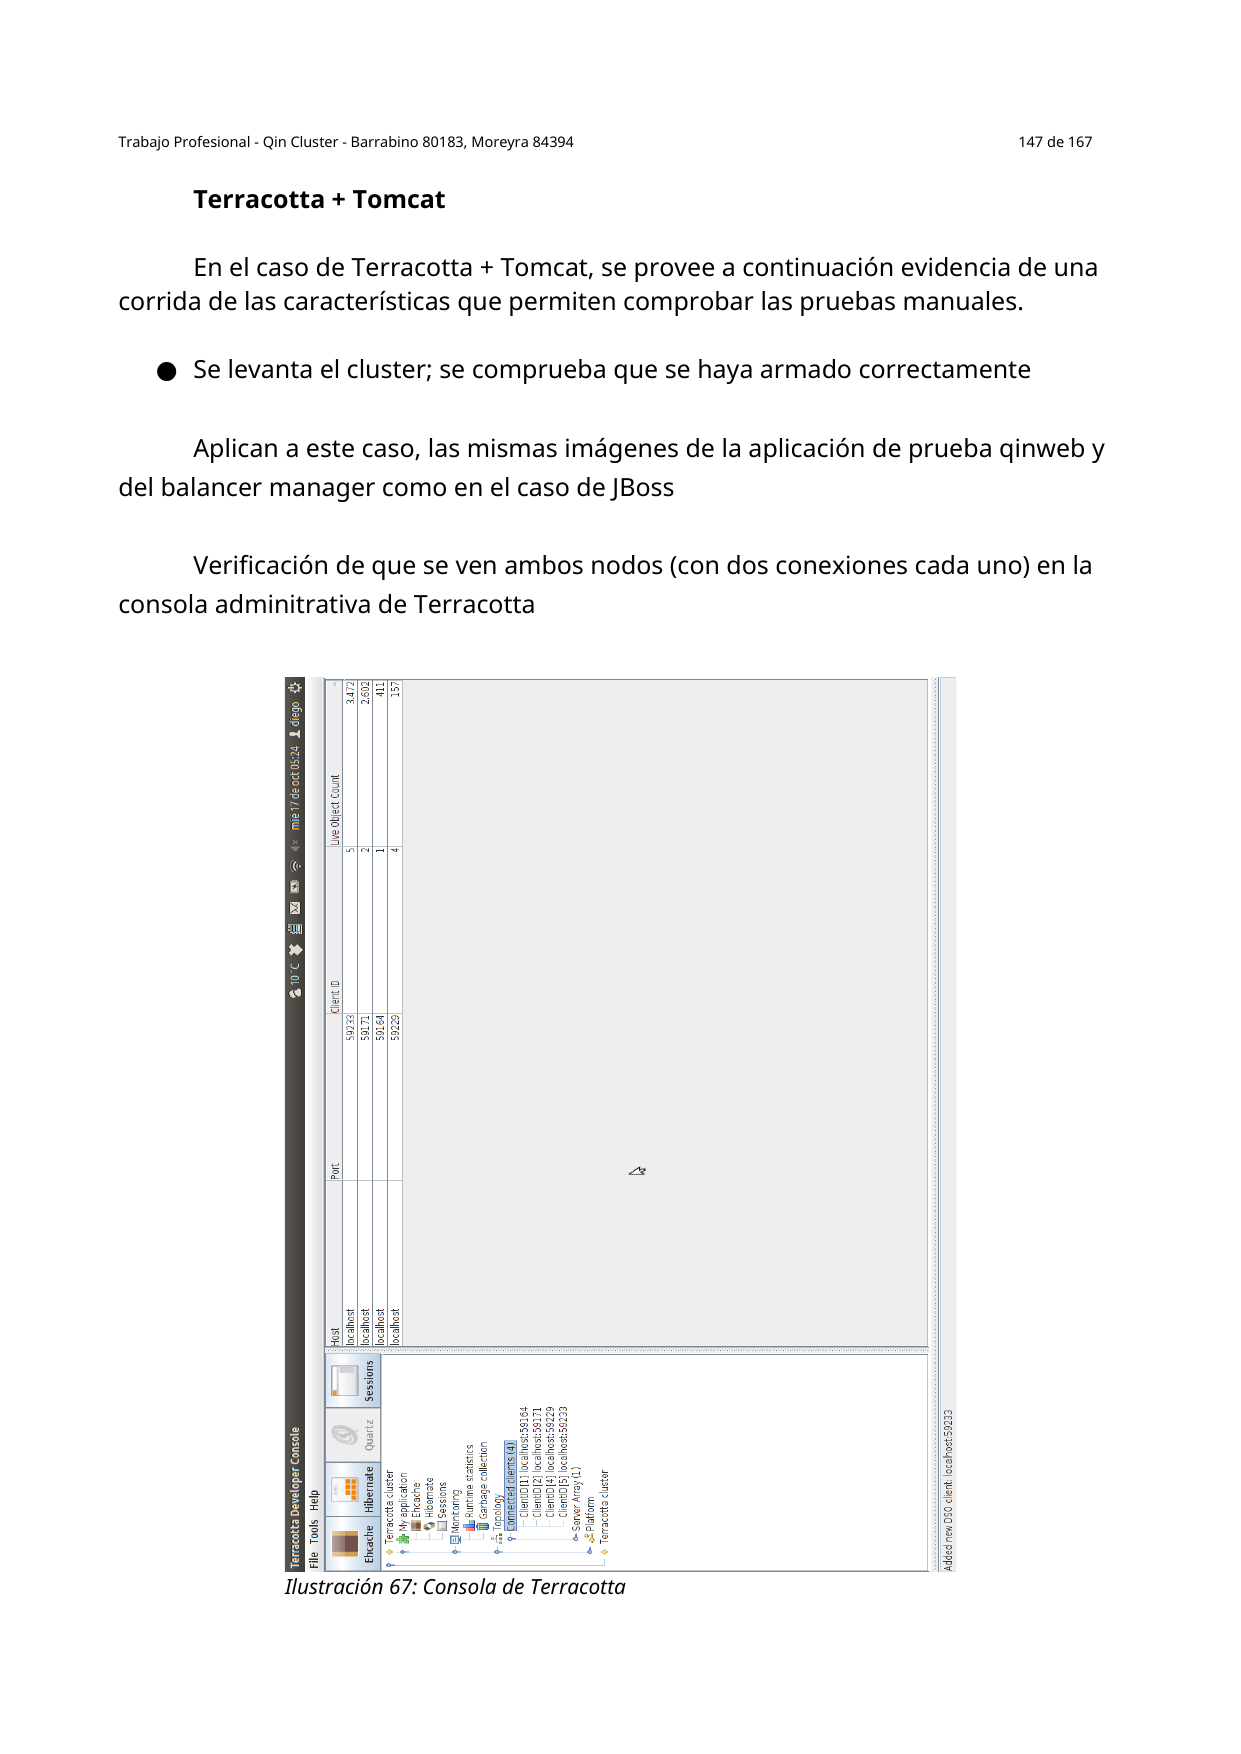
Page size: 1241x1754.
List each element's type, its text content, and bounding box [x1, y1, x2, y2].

text Ilustración 67: Consola de Terracotta [285, 1572, 956, 1600]
text En el caso de Terracotta + Tomcat, se provee a continuación evidencia de una corrida de las características que permiten comprobar las pruebas manuales. [118, 250, 1122, 318]
text Aplican a este caso, las mismas imágenes de la aplicación de prueba qinweb y del balancer manager como en el caso de JBoss [118, 430, 1122, 503]
picture [284, 677, 956, 1572]
list Se levanta el cluster; se comprueba que se haya armado correctamente [156, 352, 1122, 386]
text Verificación de que se ven ambos nodos (con dos conexiones cada uno) en la consola adminitrativa de Terracotta [118, 548, 1122, 621]
text Terracotta + Tomcat [118, 182, 1122, 216]
